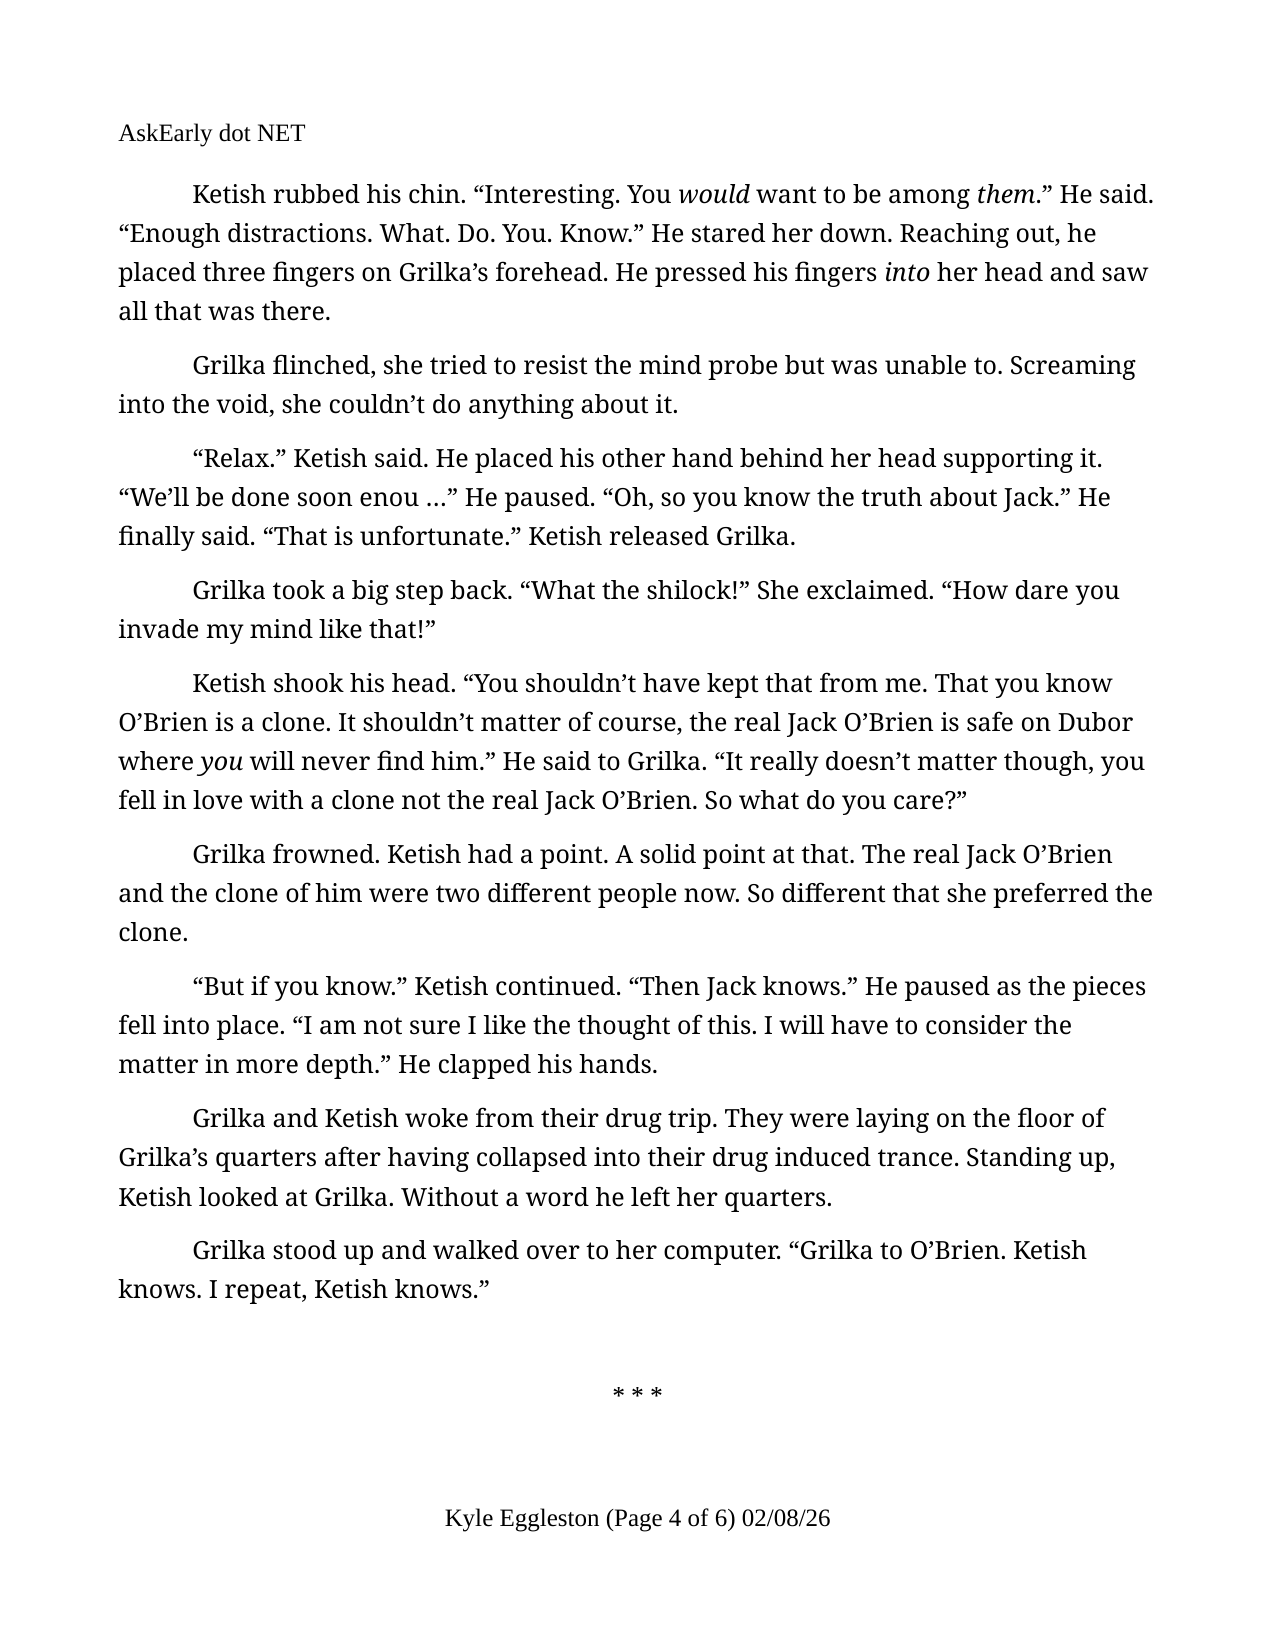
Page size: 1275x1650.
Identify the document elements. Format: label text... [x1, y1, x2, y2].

text Grilka took a big step back. “What the shilock!” She exclaimed. “How dare you invade my mind like that!” [118, 573, 1157, 646]
text Grilka stood up and walked over to her computer. “Grilka to O’Brien. Ketish knows. I repeat, Ketish knows.” [118, 1233, 1157, 1306]
text “But if you know.” Ketish continued. “Then Jack knows.” He paused as the pieces fell into place. “I am not sure I like the thought of this. I will have to consider the matter in more depth.” He clapped his hands. [118, 969, 1157, 1081]
text * * * [118, 1380, 1157, 1414]
text Grilka frowned. Ketish had a point. A solid point at that. The real Jack O’Brien and the clone of him were two different people now. So different that she preferred the clone. [118, 837, 1157, 949]
text Grilka flinched, she tried to resist the mind probe but was unable to. Screaming into the void, she couldn’t do anything about it. [118, 348, 1157, 421]
text Grilka and Ketish woke from their drug trip. They were laying on the floor of Grilka’s quarters after having collapsed into their drug induced trance. Standing up, Ketish looked at Grilka. Without a word he left her quarters. [118, 1101, 1157, 1213]
text Ketish rubbed his chin. “Interesting. You would want to be among them.” He said. “Enough distractions. What. Do. You. Know.” He stared her down. Reaching out, he placed three fingers on Grilka’s forehead. He pressed his fingers into her head and saw all that was there. [118, 176, 1157, 328]
text “Relax.” Ketish said. He placed his other hand behind her head supporting it. “We’ll be done soon enou …” He paused. “Oh, so you know the truth about Jack.” He finally said. “That is unfortunate.” Ketish released Grilka. [118, 441, 1157, 553]
text Ketish shook his head. “You shouldn’t have kept that from me. That you know O’Brien is a clone. It shouldn’t matter of course, the real Jack O’Brien is safe on Dubor where you will never find him.” He said to Grilka. “It really doesn’t matter though, you fell in love with a clone not the real Jack O’Brien. So what do you care?” [118, 666, 1157, 817]
